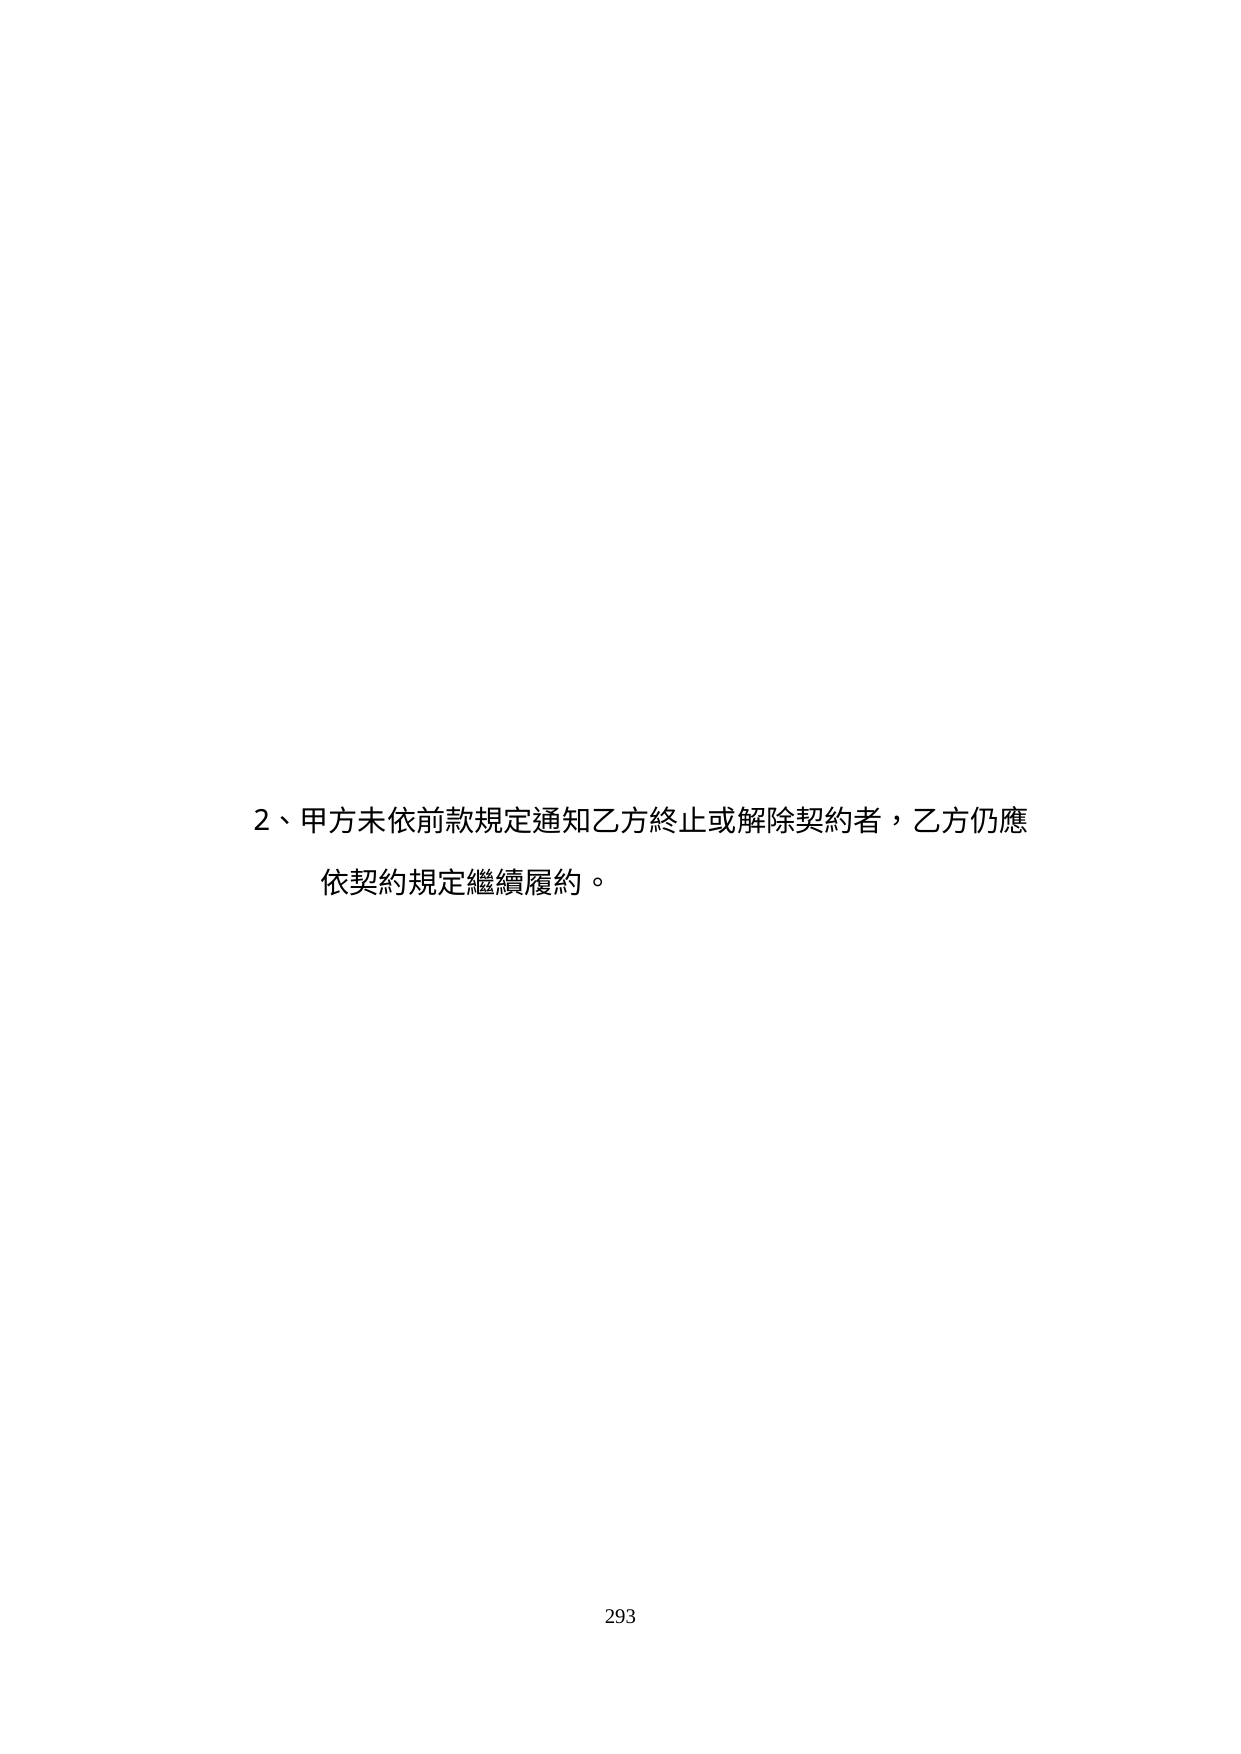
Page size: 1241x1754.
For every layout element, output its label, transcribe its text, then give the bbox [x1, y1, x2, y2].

list 甲方未依前款規定通知乙方終止或解除契約者，乙方仍應依契約規定繼續履約。 [253, 777, 1053, 902]
